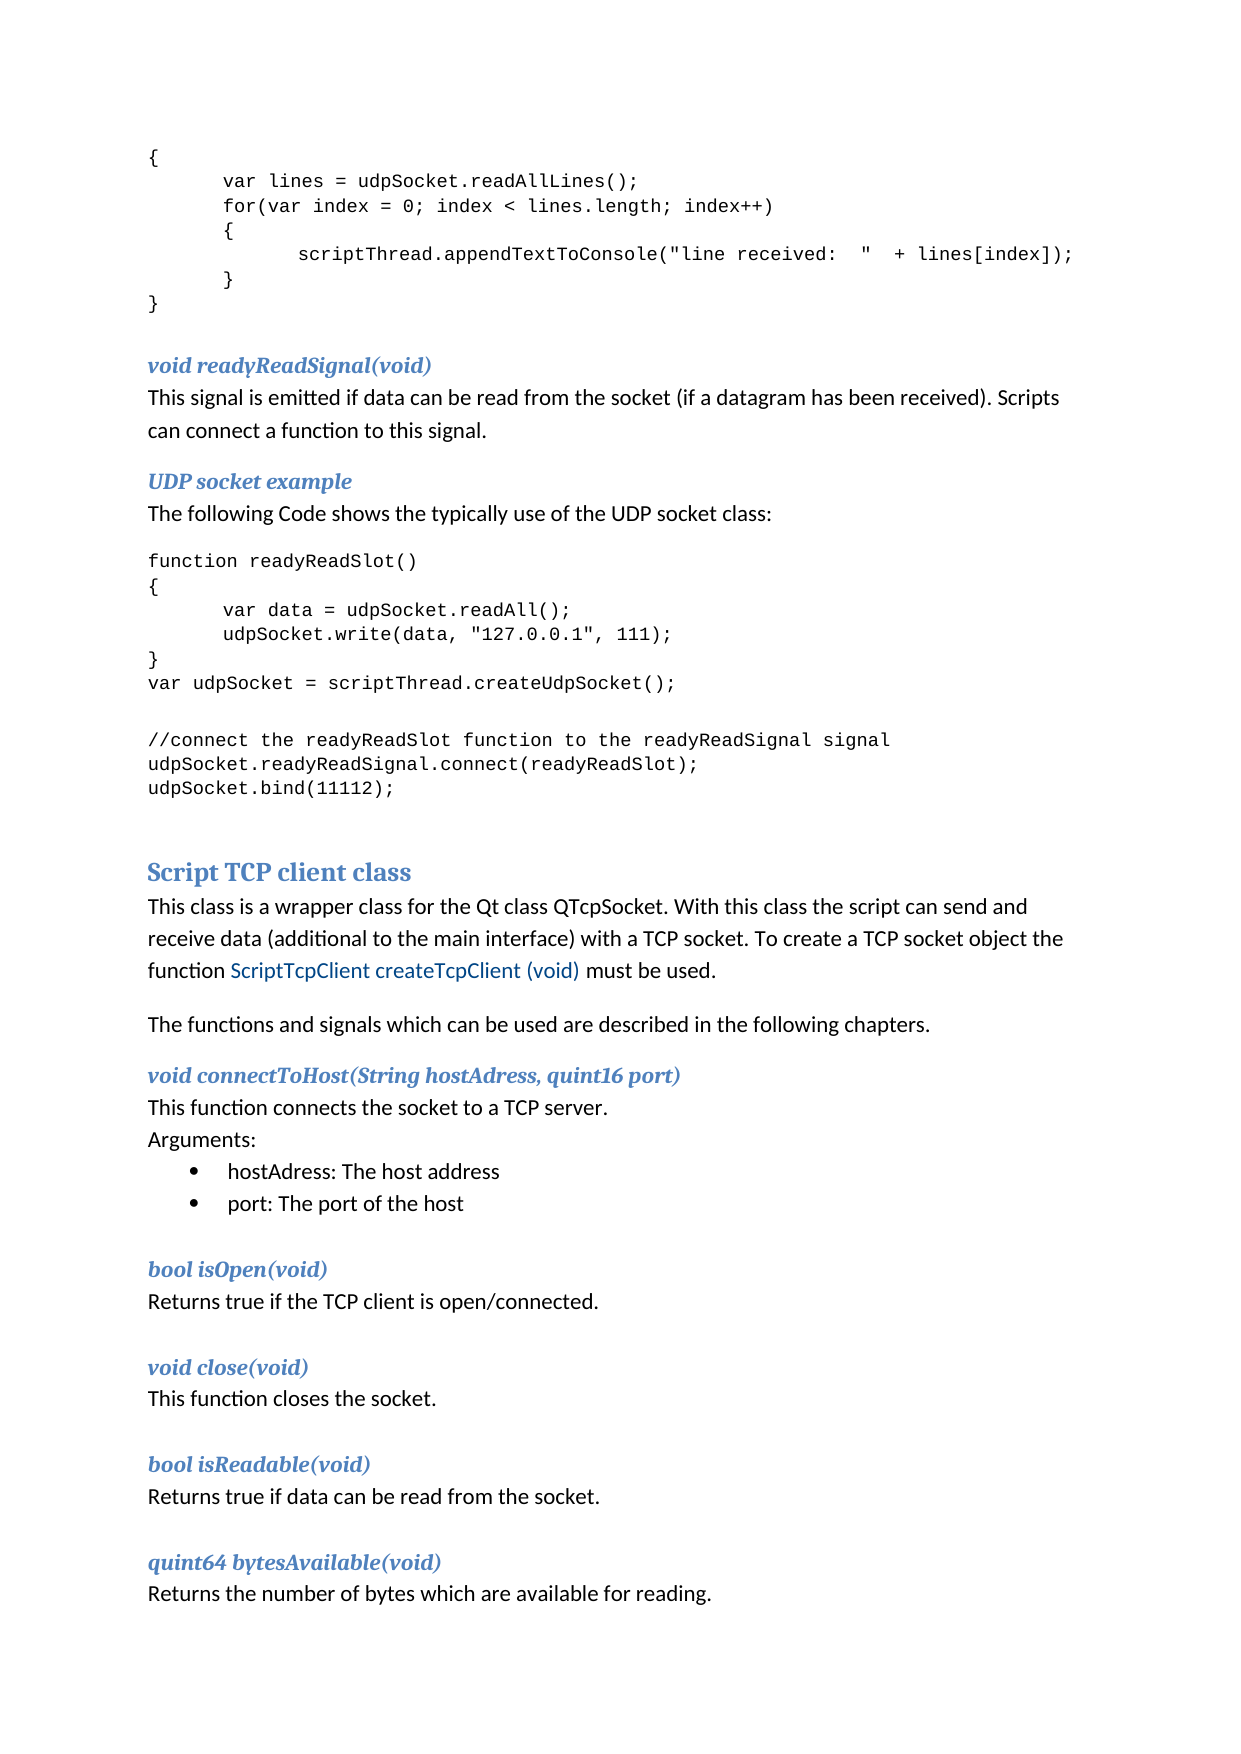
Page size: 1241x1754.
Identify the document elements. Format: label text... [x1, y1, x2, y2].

text This signal is emitted if data can be read from the socket (if a datagram has been received). Scripts can connect a function to this signal. [148, 383, 1093, 444]
text Returns the number of bytes which are available for reading. [148, 1579, 1093, 1607]
text Returns true if data can be read from the socket. [148, 1482, 1093, 1510]
text for(var index = 0; index < lines.length; index++) [148, 196, 1093, 218]
text scriptThread.appendTextToConsole("line received: " + lines[index]); [148, 245, 1093, 266]
subtitle void readyReadSignal(void) [148, 353, 1093, 380]
subtitle bool isOpen(void) [148, 1257, 1093, 1283]
text } [148, 294, 1093, 315]
subtitle Script TCP client class [148, 857, 1093, 888]
text var data = udpSocket.readAll(); [148, 601, 1093, 622]
text } [148, 649, 1093, 671]
text Arguments: [148, 1125, 1093, 1153]
text function readyReadSlot() [148, 552, 1093, 573]
text The following Code shows the typically use of the UDP socket class: [148, 499, 1093, 527]
text This function closes the socket. [148, 1384, 1093, 1412]
text var lines = udpSocket.readAllLines(); [148, 172, 1093, 193]
text //connect the readyReadSlot function to the readyReadSignal signal [148, 730, 1093, 752]
text udpSocket.write(data, "127.0.0.1", 111); [148, 625, 1093, 646]
text { [148, 148, 1093, 169]
subtitle void close(void) [148, 1354, 1093, 1381]
text } [148, 269, 1093, 291]
text This class is a wrapper class for the Qt class QTcpSocket. With this class the script can send and receive data (additional to the main interface) with a TCP socket. To create a TCP socket object the function ScriptTcpClient createTcpClient (void) must be used. [148, 892, 1093, 985]
text Returns true if the TCP client is open/connected. [148, 1287, 1093, 1315]
text var udpSocket = scriptThread.createUdpSocket(); [148, 674, 1093, 695]
subtitle UDP socket example [148, 469, 1093, 495]
list hostAdress: The host address [190, 1157, 1093, 1185]
subtitle void connectToHost(String hostAdress, quint16 port) [148, 1063, 1093, 1089]
list port: The port of the host [190, 1189, 1093, 1217]
subtitle quint64 bytesAvailable(void) [148, 1549, 1093, 1576]
text This function connects the socket to a TCP server. [148, 1093, 1093, 1121]
text { [148, 221, 1093, 242]
text udpSocket.bind(11112); [148, 779, 1093, 800]
text udpSocket.readyReadSignal.connect(readyReadSlot); [148, 755, 1093, 776]
text The functions and signals which can be used are described in the following chapters. [148, 1010, 1093, 1038]
subtitle bool isReadable(void) [148, 1452, 1093, 1478]
text { [148, 576, 1093, 598]
